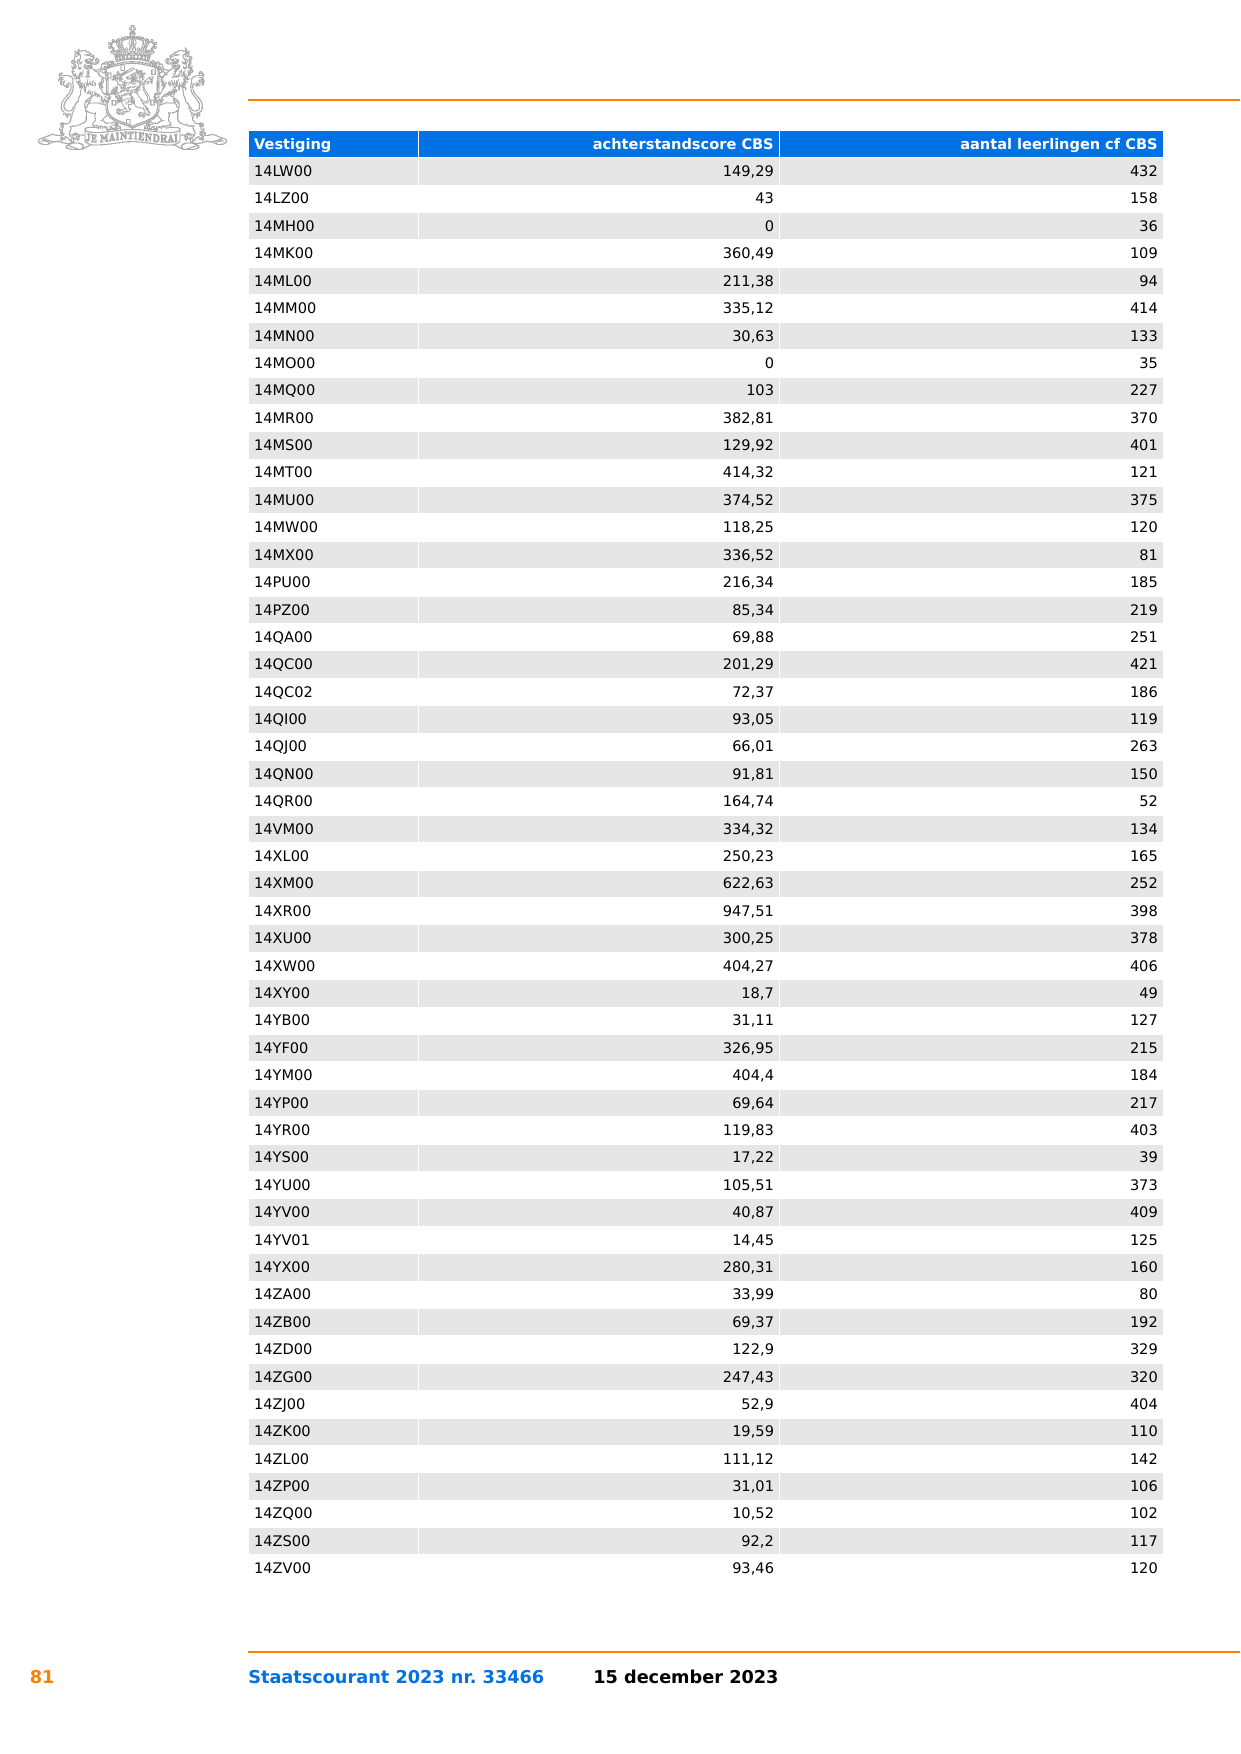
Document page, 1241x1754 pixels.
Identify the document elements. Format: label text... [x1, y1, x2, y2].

table_cell 109 [780, 241, 1163, 267]
table_cell 94 [780, 268, 1163, 294]
table_cell 14MS00 [249, 432, 418, 459]
table_cell 158 [780, 186, 1163, 212]
table_cell 14ZP00 [249, 1473, 418, 1500]
table_cell 19,59 [419, 1419, 779, 1445]
table_cell 52 [780, 789, 1163, 815]
table_cell 14QN00 [249, 761, 418, 787]
table_cell 103 [419, 378, 779, 404]
table_cell 14MW00 [249, 515, 418, 541]
table_cell 80 [780, 1282, 1163, 1308]
table_cell 122,9 [419, 1336, 779, 1363]
table_cell 31,01 [419, 1473, 779, 1500]
table_cell 14MH00 [249, 213, 418, 239]
table_cell 81 [780, 542, 1163, 568]
table_cell 14YR00 [249, 1117, 418, 1143]
table_cell 185 [780, 569, 1163, 596]
table_cell 14ML00 [249, 268, 418, 294]
table_cell 14ZG00 [249, 1364, 418, 1390]
table_cell 401 [780, 432, 1163, 459]
table_cell 409 [780, 1199, 1163, 1226]
table_cell 106 [780, 1473, 1163, 1500]
table_cell 406 [780, 953, 1163, 979]
table_cell 14ZJ00 [249, 1391, 418, 1417]
table_cell 93,05 [419, 706, 779, 733]
table_cell 93,46 [419, 1556, 779, 1582]
table_cell 14PZ00 [249, 597, 418, 623]
table_cell 326,95 [419, 1035, 779, 1061]
table_cell 14MK00 [249, 241, 418, 267]
table_cell 14QI00 [249, 706, 418, 733]
table_cell 374,52 [419, 487, 779, 513]
table_cell 36 [780, 213, 1163, 239]
table_cell 33,99 [419, 1282, 779, 1308]
table_cell 31,11 [419, 1008, 779, 1034]
table_cell 69,37 [419, 1309, 779, 1335]
table_cell 14ZQ00 [249, 1501, 418, 1527]
table_cell 127 [780, 1008, 1163, 1034]
table_cell 219 [780, 597, 1163, 623]
table_cell 14XR00 [249, 898, 418, 924]
table_cell 110 [780, 1419, 1163, 1445]
table_cell 18,7 [419, 980, 779, 1007]
table_cell 117 [780, 1528, 1163, 1554]
table_cell 14QC00 [249, 651, 418, 678]
table_cell 414 [780, 295, 1163, 322]
table_cell 14YS00 [249, 1145, 418, 1171]
table_cell 421 [780, 651, 1163, 678]
table_cell 14ZK00 [249, 1419, 418, 1445]
table_cell 14YF00 [249, 1035, 418, 1061]
table_cell 432 [780, 158, 1163, 185]
table_cell 251 [780, 624, 1163, 650]
table_cell 14YV01 [249, 1227, 418, 1253]
table_cell 0 [419, 213, 779, 239]
table_cell 14MN00 [249, 323, 418, 349]
table_cell 14MU00 [249, 487, 418, 513]
table_cell 184 [780, 1063, 1163, 1089]
table_cell 14ZB00 [249, 1309, 418, 1335]
table_cell 404,27 [419, 953, 779, 979]
table_cell 129,92 [419, 432, 779, 459]
table_cell 404 [780, 1391, 1163, 1417]
table_cell 69,64 [419, 1090, 779, 1116]
table_cell 111,12 [419, 1446, 779, 1472]
table_cell 280,31 [419, 1254, 779, 1281]
table_cell 14MR00 [249, 405, 418, 431]
table_cell 217 [780, 1090, 1163, 1116]
table_cell 14MT00 [249, 460, 418, 486]
table_cell 14MQ00 [249, 378, 418, 404]
table_cell 134 [780, 816, 1163, 842]
table_cell 622,63 [419, 871, 779, 897]
table_cell 125 [780, 1227, 1163, 1253]
table_cell 14VM00 [249, 816, 418, 842]
table_cell 252 [780, 871, 1163, 897]
table_cell 14XU00 [249, 925, 418, 952]
table_cell 17,22 [419, 1145, 779, 1171]
table_cell 14PU00 [249, 569, 418, 596]
table_cell 250,23 [419, 843, 779, 869]
table_cell 14ZS00 [249, 1528, 418, 1554]
table_cell 14LZ00 [249, 186, 418, 212]
table_cell 72,37 [419, 679, 779, 705]
table_cell 35 [780, 350, 1163, 376]
table_cell 43 [419, 186, 779, 212]
table_cell 120 [780, 1556, 1163, 1582]
table_cell 247,43 [419, 1364, 779, 1390]
table_cell 14QC02 [249, 679, 418, 705]
table_cell 14MM00 [249, 295, 418, 322]
table_header achterstandscore CBS [419, 131, 779, 157]
table_cell 119 [780, 706, 1163, 733]
table_cell 14YM00 [249, 1063, 418, 1089]
table_cell 414,32 [419, 460, 779, 486]
table_cell 329 [780, 1336, 1163, 1363]
table_cell 10,52 [419, 1501, 779, 1527]
table_cell 300,25 [419, 925, 779, 952]
table_cell 14YP00 [249, 1090, 418, 1116]
table_cell 121 [780, 460, 1163, 486]
table_cell 120 [780, 515, 1163, 541]
table_cell 49 [780, 980, 1163, 1007]
table_cell 85,34 [419, 597, 779, 623]
table_cell 14,45 [419, 1227, 779, 1253]
table_cell 334,32 [419, 816, 779, 842]
table_cell 52,9 [419, 1391, 779, 1417]
table_cell 14YU00 [249, 1172, 418, 1198]
table_cell 39 [780, 1145, 1163, 1171]
table_header aantal leerlingen cf CBS [780, 131, 1163, 157]
table_cell 102 [780, 1501, 1163, 1527]
table_cell 192 [780, 1309, 1163, 1335]
table_cell 40,87 [419, 1199, 779, 1226]
table_cell 320 [780, 1364, 1163, 1390]
table_cell 119,83 [419, 1117, 779, 1143]
table_cell 14MO00 [249, 350, 418, 376]
table_cell 14ZV00 [249, 1556, 418, 1582]
table_cell 164,74 [419, 789, 779, 815]
table_cell 91,81 [419, 761, 779, 787]
table_cell 211,38 [419, 268, 779, 294]
table_cell 947,51 [419, 898, 779, 924]
table_cell 160 [780, 1254, 1163, 1281]
table_cell 375 [780, 487, 1163, 513]
table_cell 14QR00 [249, 789, 418, 815]
table_cell 66,01 [419, 734, 779, 760]
table_cell 370 [780, 405, 1163, 431]
table_cell 14LW00 [249, 158, 418, 185]
table_cell 14XW00 [249, 953, 418, 979]
table_header Vestiging [249, 131, 418, 157]
table_cell 142 [780, 1446, 1163, 1472]
table_cell 201,29 [419, 651, 779, 678]
table_cell 14YB00 [249, 1008, 418, 1034]
table_cell 14MX00 [249, 542, 418, 568]
table_cell 165 [780, 843, 1163, 869]
table_cell 30,63 [419, 323, 779, 349]
table_cell 149,29 [419, 158, 779, 185]
table_cell 263 [780, 734, 1163, 760]
table_cell 14ZA00 [249, 1282, 418, 1308]
table_cell 14YX00 [249, 1254, 418, 1281]
table_cell 360,49 [419, 241, 779, 267]
table_cell 14ZD00 [249, 1336, 418, 1363]
table_cell 14XY00 [249, 980, 418, 1007]
table_cell 215 [780, 1035, 1163, 1061]
table_cell 378 [780, 925, 1163, 952]
table_cell 14ZL00 [249, 1446, 418, 1472]
table_cell 403 [780, 1117, 1163, 1143]
table_cell 227 [780, 378, 1163, 404]
table_cell 14YV00 [249, 1199, 418, 1226]
table_cell 92,2 [419, 1528, 779, 1554]
table_cell 404,4 [419, 1063, 779, 1089]
table_cell 398 [780, 898, 1163, 924]
table_cell 69,88 [419, 624, 779, 650]
table_cell 150 [780, 761, 1163, 787]
table_cell 105,51 [419, 1172, 779, 1198]
table_cell 335,12 [419, 295, 779, 322]
table_cell 373 [780, 1172, 1163, 1198]
table_cell 118,25 [419, 515, 779, 541]
table_cell 382,81 [419, 405, 779, 431]
table_cell 133 [780, 323, 1163, 349]
table_cell 0 [419, 350, 779, 376]
table_cell 336,52 [419, 542, 779, 568]
table_cell 186 [780, 679, 1163, 705]
table_cell 14QA00 [249, 624, 418, 650]
table_cell 14XL00 [249, 843, 418, 869]
picture [38, 25, 227, 150]
table_cell 14XM00 [249, 871, 418, 897]
table_cell 14QJ00 [249, 734, 418, 760]
table_cell 216,34 [419, 569, 779, 596]
